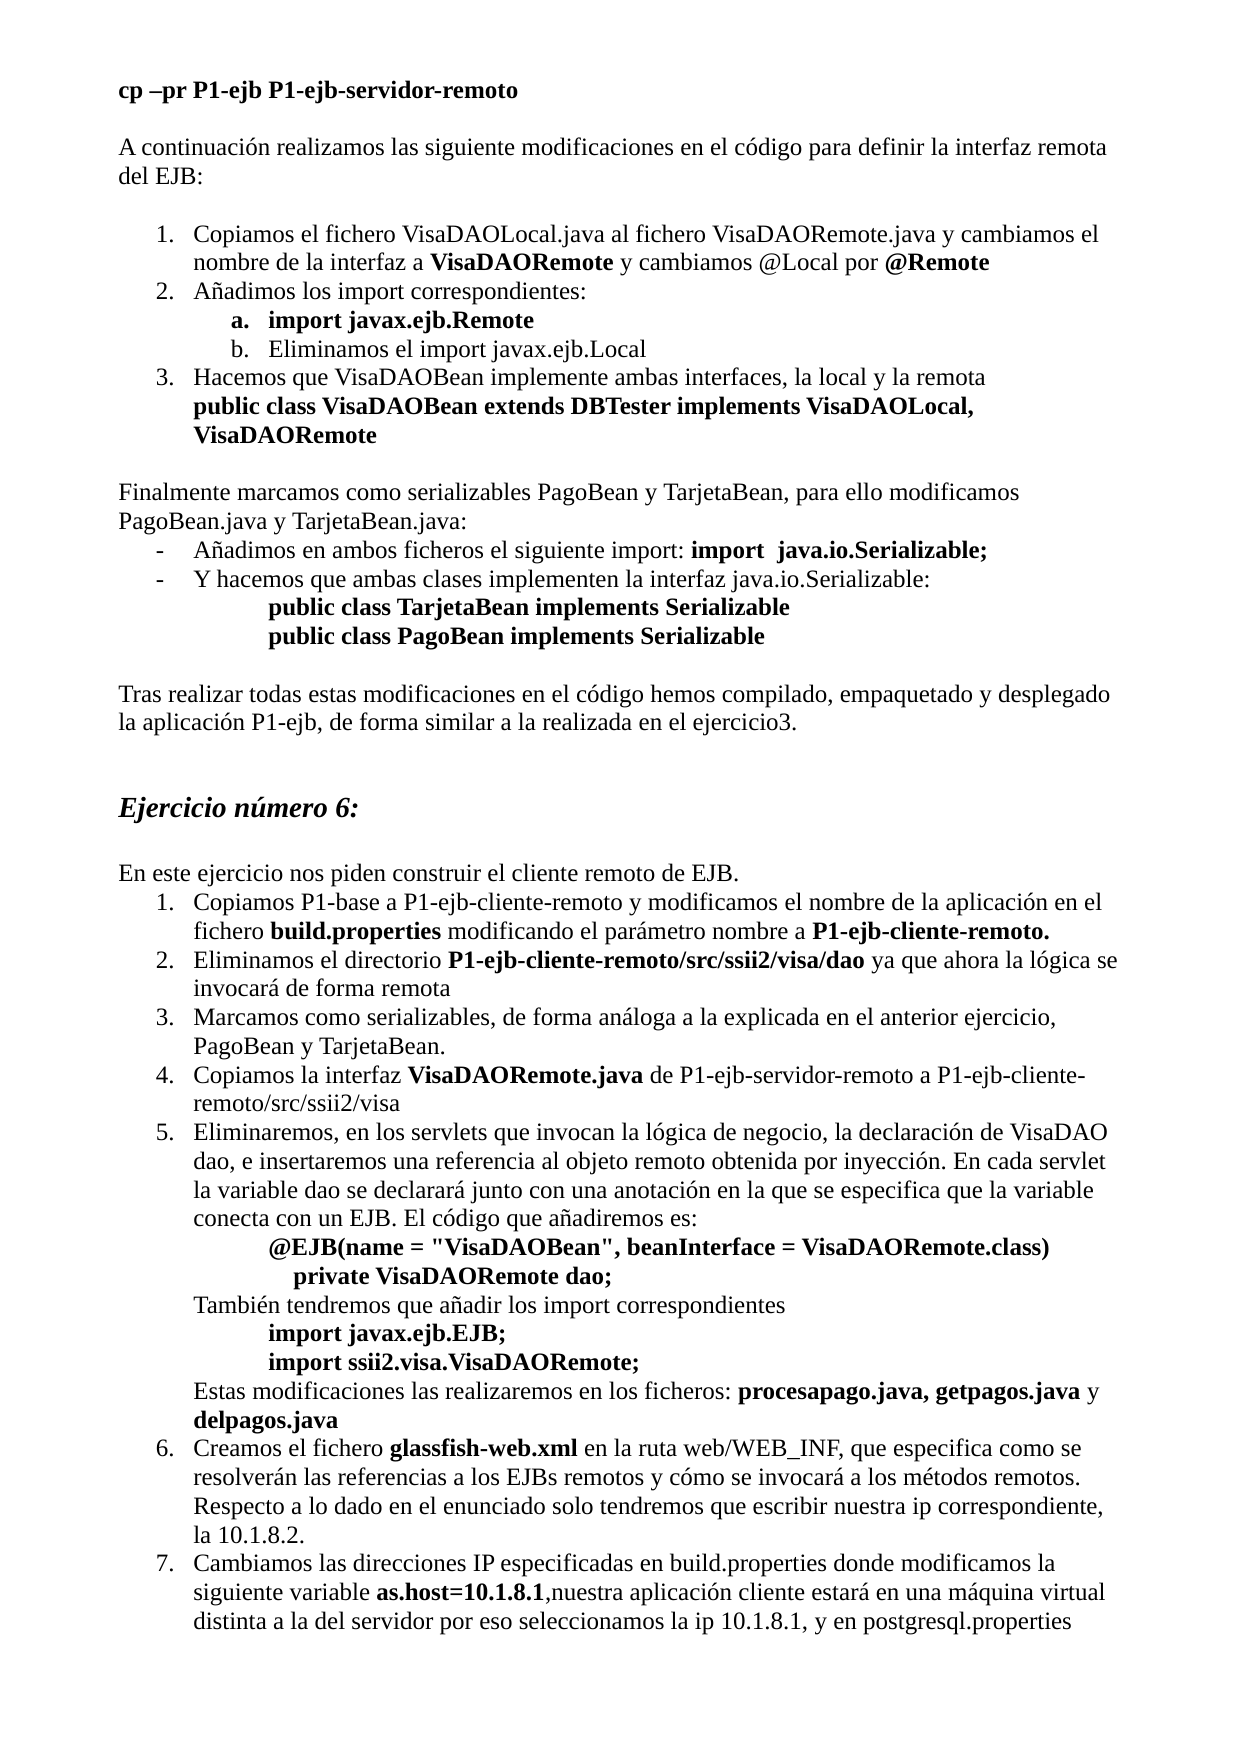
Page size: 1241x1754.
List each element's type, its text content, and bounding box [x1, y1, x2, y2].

list Eliminamos el import javax.ejb.Local [231, 334, 1122, 362]
list Añadimos los import correspondientes: [156, 276, 1122, 305]
subtitle También tendremos que añadir los import correspondientes [118, 1290, 1122, 1318]
subtitle public class VisaDAOBean extends DBTester implements VisaDAOLocal, VisaDAORemote [193, 391, 1122, 449]
subtitle public class PagoBean implements Serializable [193, 621, 1122, 650]
list Creamos el fichero glassfish-web.xml en la ruta web/WEB_INF, que especifica como se resolverán las referencias a los EJBs remotos y cómo se invocará a los métodos remotos. Respecto a lo dado en el enunciado solo tendremos que escribir nuestra ip correspondiente, la 10.1.8.2. [156, 1433, 1122, 1548]
list import javax.ejb.Remote [231, 305, 1122, 334]
list Cambiamos las direcciones IP especificadas en build.properties donde modificamos la siguiente variable as.host=10.1.8.1,nuestra aplicación cliente estará en una máquina virtual distinta a la del servidor por eso seleccionamos la ip 10.1.8.1, y en postgresql.properties [156, 1548, 1122, 1635]
list Marcamos como serializables, de forma análoga a la explicada en el anterior ejercicio, PagoBean y TarjetaBean. [156, 1002, 1122, 1060]
subtitle En este ejercicio nos piden construir el cliente remoto de EJB. [118, 858, 1122, 887]
list Copiamos P1-base a P1-ejb-cliente-remoto y modificamos el nombre de la aplicación en el fichero build.properties modificando el parámetro nombre a P1-ejb-cliente-remoto. [156, 887, 1122, 945]
list Eliminaremos, en los servlets que invocan la lógica de negocio, la declaración de VisaDAO dao, e insertaremos una referencia al objeto remoto obtenida por inyección. En cada servlet la variable dao se declarará junto con una anotación en la que se especifica que la variable conecta con un EJB. El código que añadiremos es: [156, 1117, 1122, 1232]
subtitle cp –pr P1-ejb P1-ejb-servidor-remoto [118, 75, 1122, 104]
list Copiamos el fichero VisaDAOLocal.java al fichero VisaDAORemote.java y cambiamos el nombre de la interfaz a VisaDAORemote y cambiamos @Local por @Remote [156, 219, 1122, 276]
subtitle private VisaDAORemote dao; [268, 1261, 1122, 1290]
list Añadimos en ambos ficheros el siguiente import: import java.io.Serializable; [156, 535, 1122, 564]
subtitle import javax.ejb.EJB; [193, 1318, 1122, 1347]
list Eliminamos el directorio P1-ejb-cliente-remoto/src/ssii2/visa/dao ya que ahora la lógica se invocará de forma remota [156, 945, 1122, 1002]
subtitle Tras realizar todas estas modificaciones en el código hemos compilado, empaquetado y desplegado la aplicación P1-ejb, de forma similar a la realizada en el ejercicio3. [118, 679, 1122, 736]
subtitle Ejercicio número 6: [118, 790, 1122, 823]
subtitle import ssii2.visa.VisaDAORemote; [193, 1347, 1122, 1376]
subtitle public class TarjetaBean implements Serializable [193, 592, 1122, 621]
list Copiamos la interfaz VisaDAORemote.java de P1-ejb-servidor-remoto a P1-ejb-cliente-remoto/src/ssii2/visa [156, 1060, 1122, 1117]
list Y hacemos que ambas clases implementen la interfaz java.io.Serializable: [156, 564, 1122, 592]
subtitle @EJB(name = "VisaDAOBean", beanInterface = VisaDAORemote.class) [268, 1232, 1122, 1261]
subtitle Finalmente marcamos como serializables PagoBean y TarjetaBean, para ello modificamos PagoBean.java y TarjetaBean.java: [118, 477, 1122, 535]
subtitle Estas modificaciones las realizaremos en los ficheros: procesapago.java, getpagos.java y delpagos.java [193, 1376, 1122, 1433]
subtitle A continuación realizamos las siguiente modificaciones en el código para definir la interfaz remota del EJB: [118, 132, 1122, 190]
list Hacemos que VisaDAOBean implemente ambas interfaces, la local y la remota [156, 362, 1122, 391]
